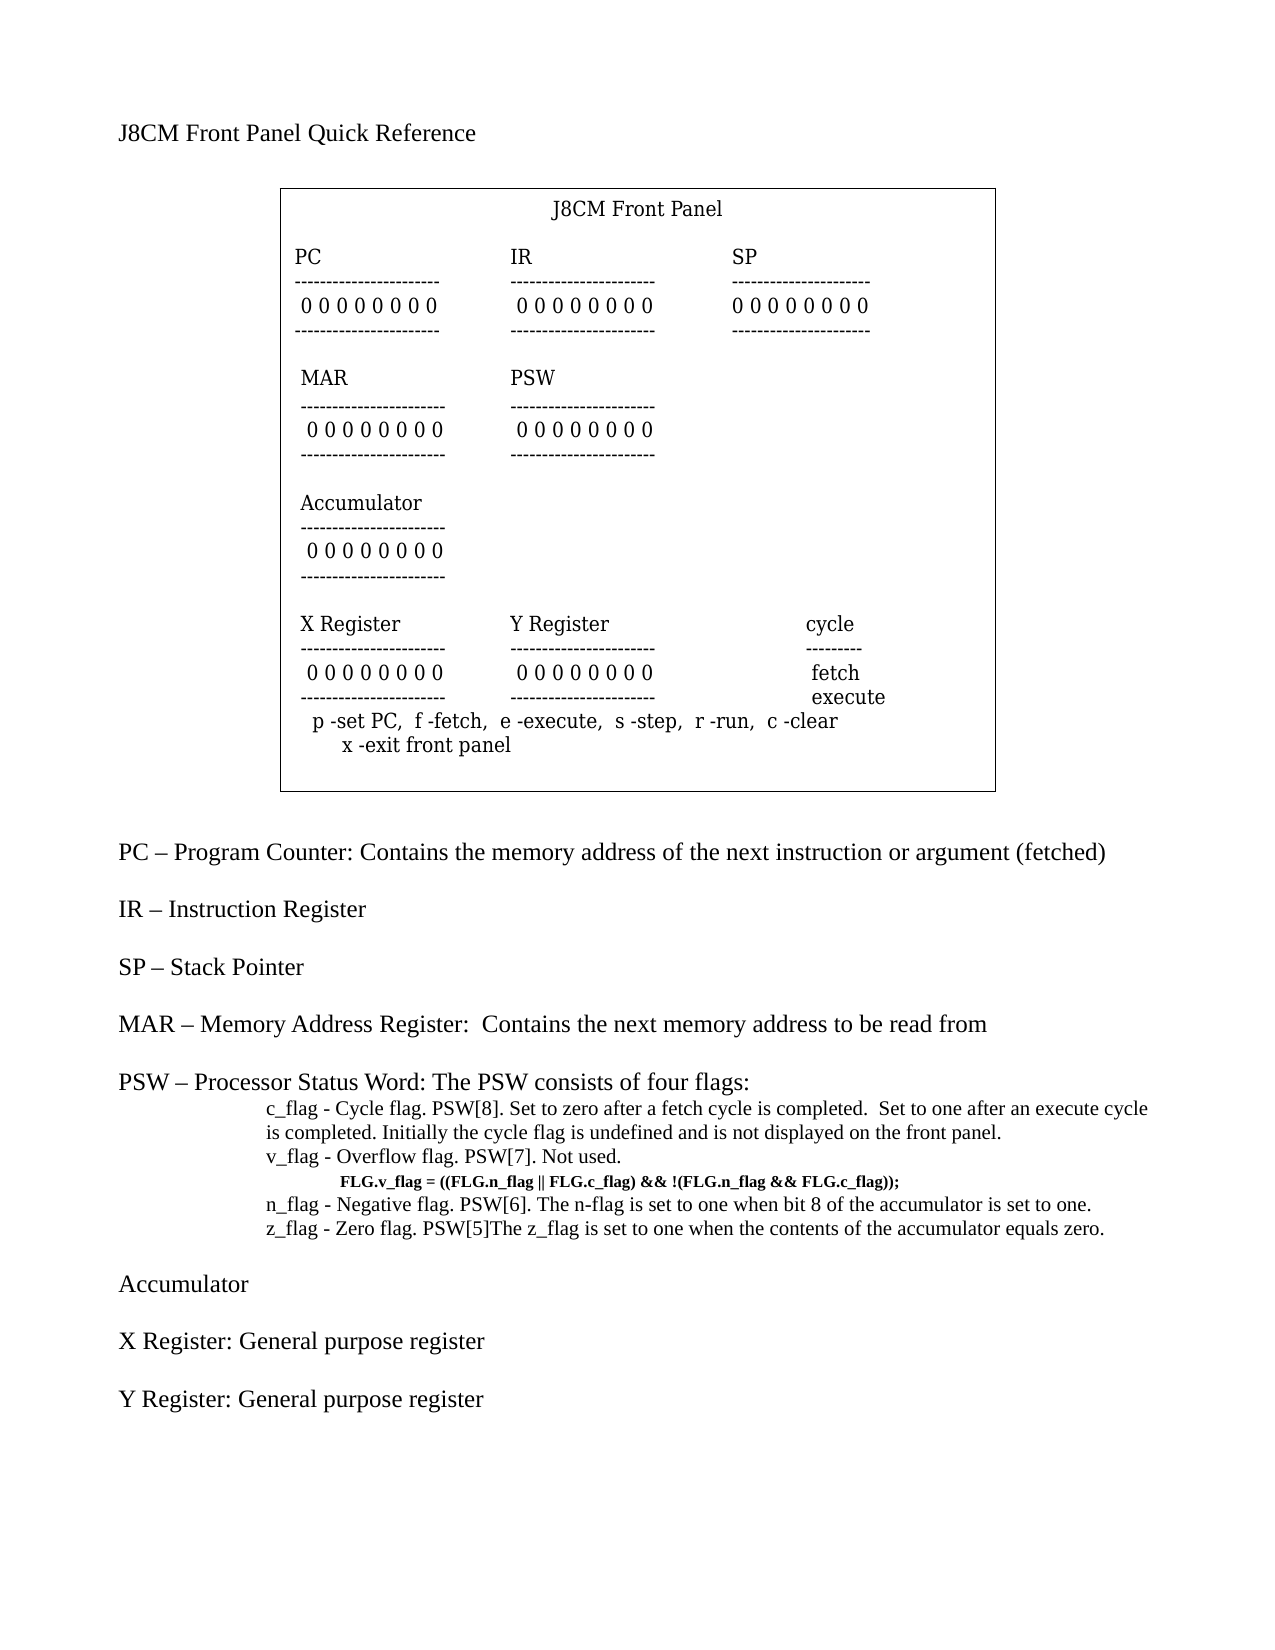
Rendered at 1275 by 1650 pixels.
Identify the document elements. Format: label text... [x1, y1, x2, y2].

text J8CM Front Panel [288, 197, 987, 221]
text Accumulator [118, 1269, 1157, 1297]
text v_flag - Overflow flag. PSW[7]. Not used. [266, 1144, 1157, 1168]
text 0 0 0 0 0 0 0 0 0 0 0 0 0 0 0 0 [288, 418, 987, 442]
text X Register: General purpose register [118, 1326, 1157, 1355]
text p -set PC, f -fetch, e -execute, s -step, r -run, c -clear [288, 709, 987, 733]
text ----------------------- ----------------------- [288, 442, 987, 467]
text PC IR SP [288, 245, 987, 269]
text x -exit front panel [288, 733, 987, 758]
text MAR – Memory Address Register: Contains the next memory address to be read from [118, 1009, 1157, 1038]
text PC – Program Counter: Contains the memory address of the next instruction or argument (fetched) [118, 837, 1157, 866]
text FLG.v_flag = ((FLG.n_flag || FLG.c_flag) && !(FLG.n_flag && FLG.c_flag)); [266, 1168, 1157, 1192]
text ----------------------- ----------------------- [288, 394, 987, 418]
text 0 0 0 0 0 0 0 0 0 0 0 0 0 0 0 0 0 0 0 0 0 0 0 0 [288, 294, 987, 318]
text ----------------------- ----------------------- ---------------------- [288, 269, 987, 294]
text c_flag - Cycle flag. PSW[8]. Set to zero after a fetch cycle is completed. Set to one after an execute cycle is completed. Initially the cycle flag is undefined and is not displayed on the front panel. [266, 1096, 1157, 1144]
text J8CM Front Panel Quick Reference [118, 118, 1157, 147]
text 0 0 0 0 0 0 0 0 0 0 0 0 0 0 0 0 fetch [288, 661, 987, 685]
text 0 0 0 0 0 0 0 0 [288, 539, 987, 564]
text n_flag - Negative flag. PSW[6]. The n-flag is set to one when bit 8 of the accumulator is set to one. [266, 1192, 1157, 1216]
text z_flag - Zero flag. PSW[5]The z_flag is set to one when the contents of the accumulator equals zero. [266, 1216, 1157, 1240]
text IR – Instruction Register [118, 894, 1157, 923]
text ----------------------- ----------------------- ---------------------- [288, 318, 987, 342]
text ----------------------- [288, 564, 987, 588]
text Accumulator [288, 491, 987, 515]
text ----------------------- ----------------------- execute [288, 685, 987, 709]
text Y Register: General purpose register [118, 1384, 1157, 1412]
text MAR PSW [288, 366, 987, 391]
text ----------------------- ----------------------- --------- [288, 636, 987, 661]
text ----------------------- [288, 515, 987, 539]
text SP – Stack Pointer [118, 952, 1157, 981]
text X Register Y Register cycle [288, 612, 987, 636]
text PSW – Processor Status Word: The PSW consists of four flags: [118, 1067, 1157, 1096]
